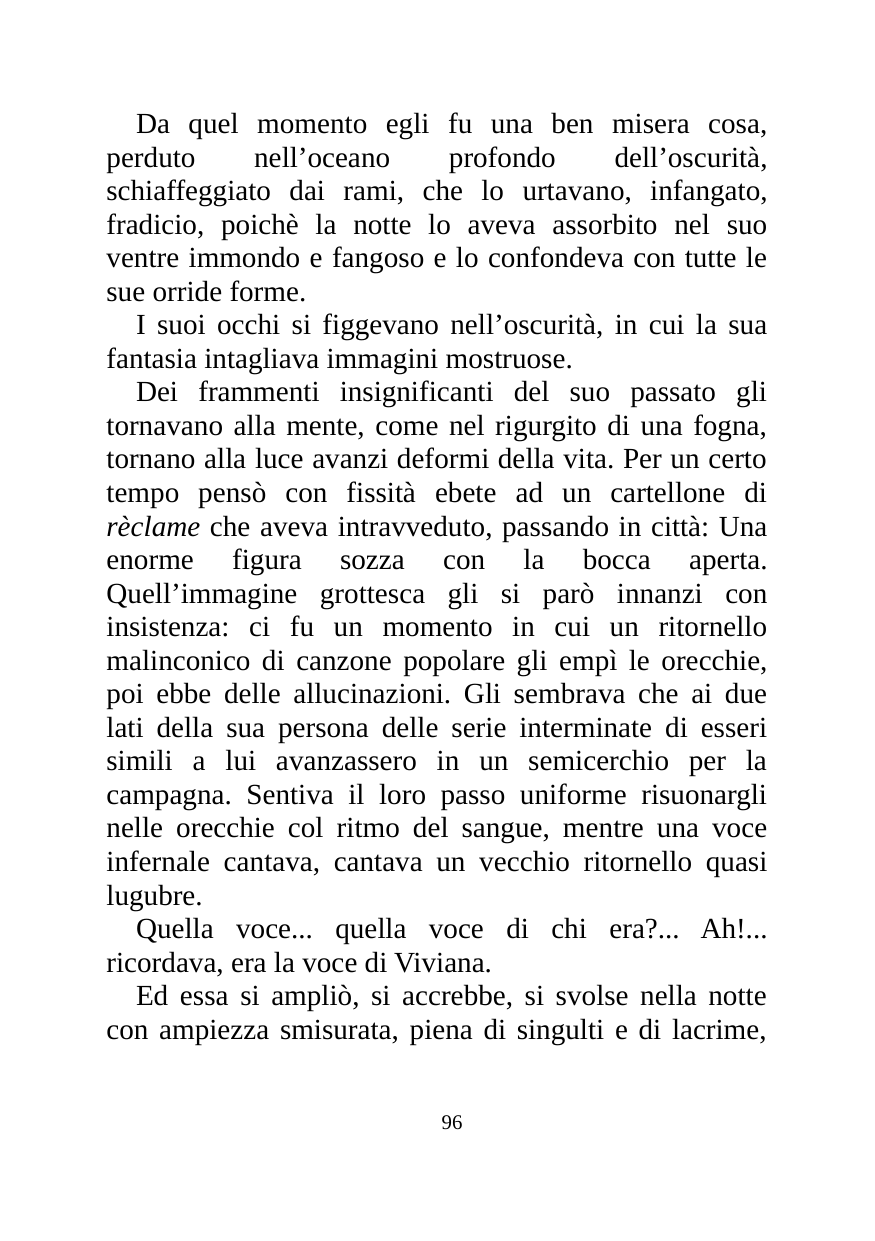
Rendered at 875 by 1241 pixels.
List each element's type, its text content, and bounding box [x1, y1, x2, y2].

text I suoi occhi si figgevano nell’oscurità, in cui la sua fantasia intagliava immagini mostruose. [106, 307, 768, 374]
text Ed essa si ampliò, si accrebbe, si svolse nella notte con ampiezza smisurata, piena di singulti e di lacrime, [106, 978, 768, 1045]
text Dei frammenti insignificanti del suo passato gli tornavano alla mente, come nel rigurgito di una fogna, tornano alla luce avanzi deformi della vita. Per un certo tempo pensò con fissità ebete ad un cartellone di rèclame che aveva intravveduto, passando in città: Una enorme figura sozza con la bocca aperta. Quell’immagine grottesca gli si parò innanzi con insistenza: ci fu un momento in cui un ritornello malinconico di canzone popolare gli empì le orecchie, poi ebbe delle allucinazioni. Gli sembrava che ai due lati della sua persona delle serie interminate di esseri simili a lui avanzassero in un semicerchio per la campagna. Sentiva il loro passo uniforme risuonargli nelle orecchie col ritmo del sangue, mentre una voce infernale cantava, cantava un vecchio ritornello quasi lugubre. [106, 374, 768, 911]
text Quella voce... quella voce di chi era?... Ah!... ricordava, era la voce di Viviana. [106, 911, 768, 978]
text Da quel momento egli fu una ben misera cosa, perduto nell’oceano profondo dell’oscurità, schiaffeggiato dai rami, che lo urtavano, infangato, fradicio, poichè la notte lo aveva assorbito nel suo ventre immondo e fangoso e lo confondeva con tutte le sue orride forme. [106, 106, 768, 307]
